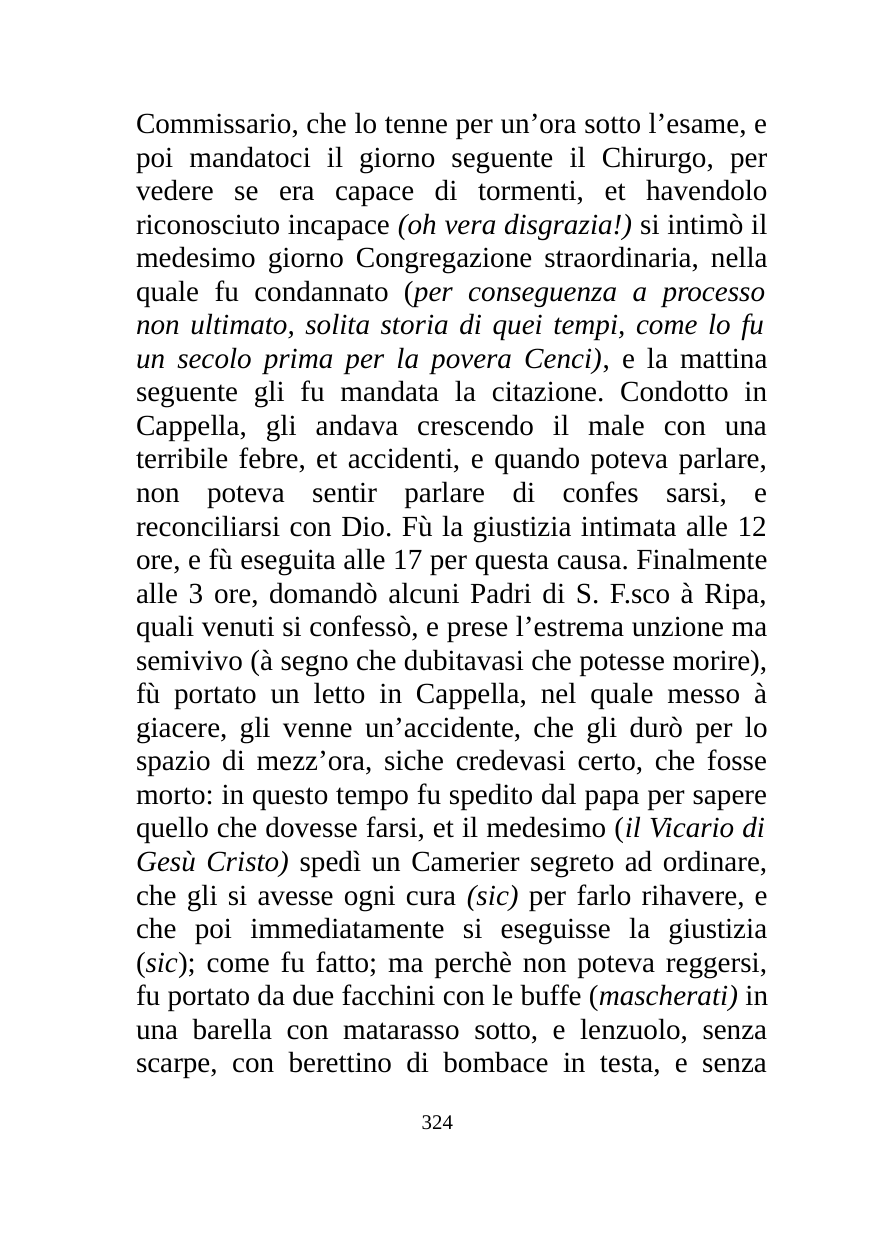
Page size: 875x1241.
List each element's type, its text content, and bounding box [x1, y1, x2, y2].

text Commissario, che lo tenne per un’ora sotto l’esame, e poi mandatoci il giorno seguente il Chirurgo, per vedere se era capace di tormenti, et havendolo riconosciuto incapace (oh vera disgrazia!) si intimò il medesimo giorno Congregazione straordinaria, nella quale fu condannato (per conseguenza a processo non ultimato, solita storia di quei tempi, come lo fu un secolo prima per la povera Cenci), e la mattina seguente gli fu mandata la citazione. Condotto in Cappella, gli andava crescendo il male con una terribile febre, et accidenti, e quando poteva parlare, non poteva sentir parlare di confes sarsi, e reconciliarsi con Dio. Fù la giustizia intimata alle 12 ore, e fù eseguita alle 17 per questa causa. Finalmente alle 3 ore, domandò alcuni Padri di S. F.sco à Ripa, quali venuti si confessò, e prese l’estrema unzione ma semivivo (à segno che dubitavasi che potesse morire), fù portato un letto in Cappella, nel quale messo à giacere, gli venne un’accidente, che gli durò per lo spazio di mezz’ora, siche credevasi certo, che fosse morto: in questo tempo fu spedito dal papa per sapere quello che dovesse farsi, et il medesimo (il Vicario di Gesù Cristo) spedì un Camerier segreto ad ordinare, che gli si avesse ogni cura (sic) per farlo rihavere, e che poi immediatamente si eseguisse la giustizia (sic); come fu fatto; ma perchè non poteva reggersi, fu portato da due facchini con le buffe (mascherati) in una barella con matarasso sotto, e lenzuolo, senza scarpe, con berettino di bombace in testa, e senza [136, 106, 768, 1079]
